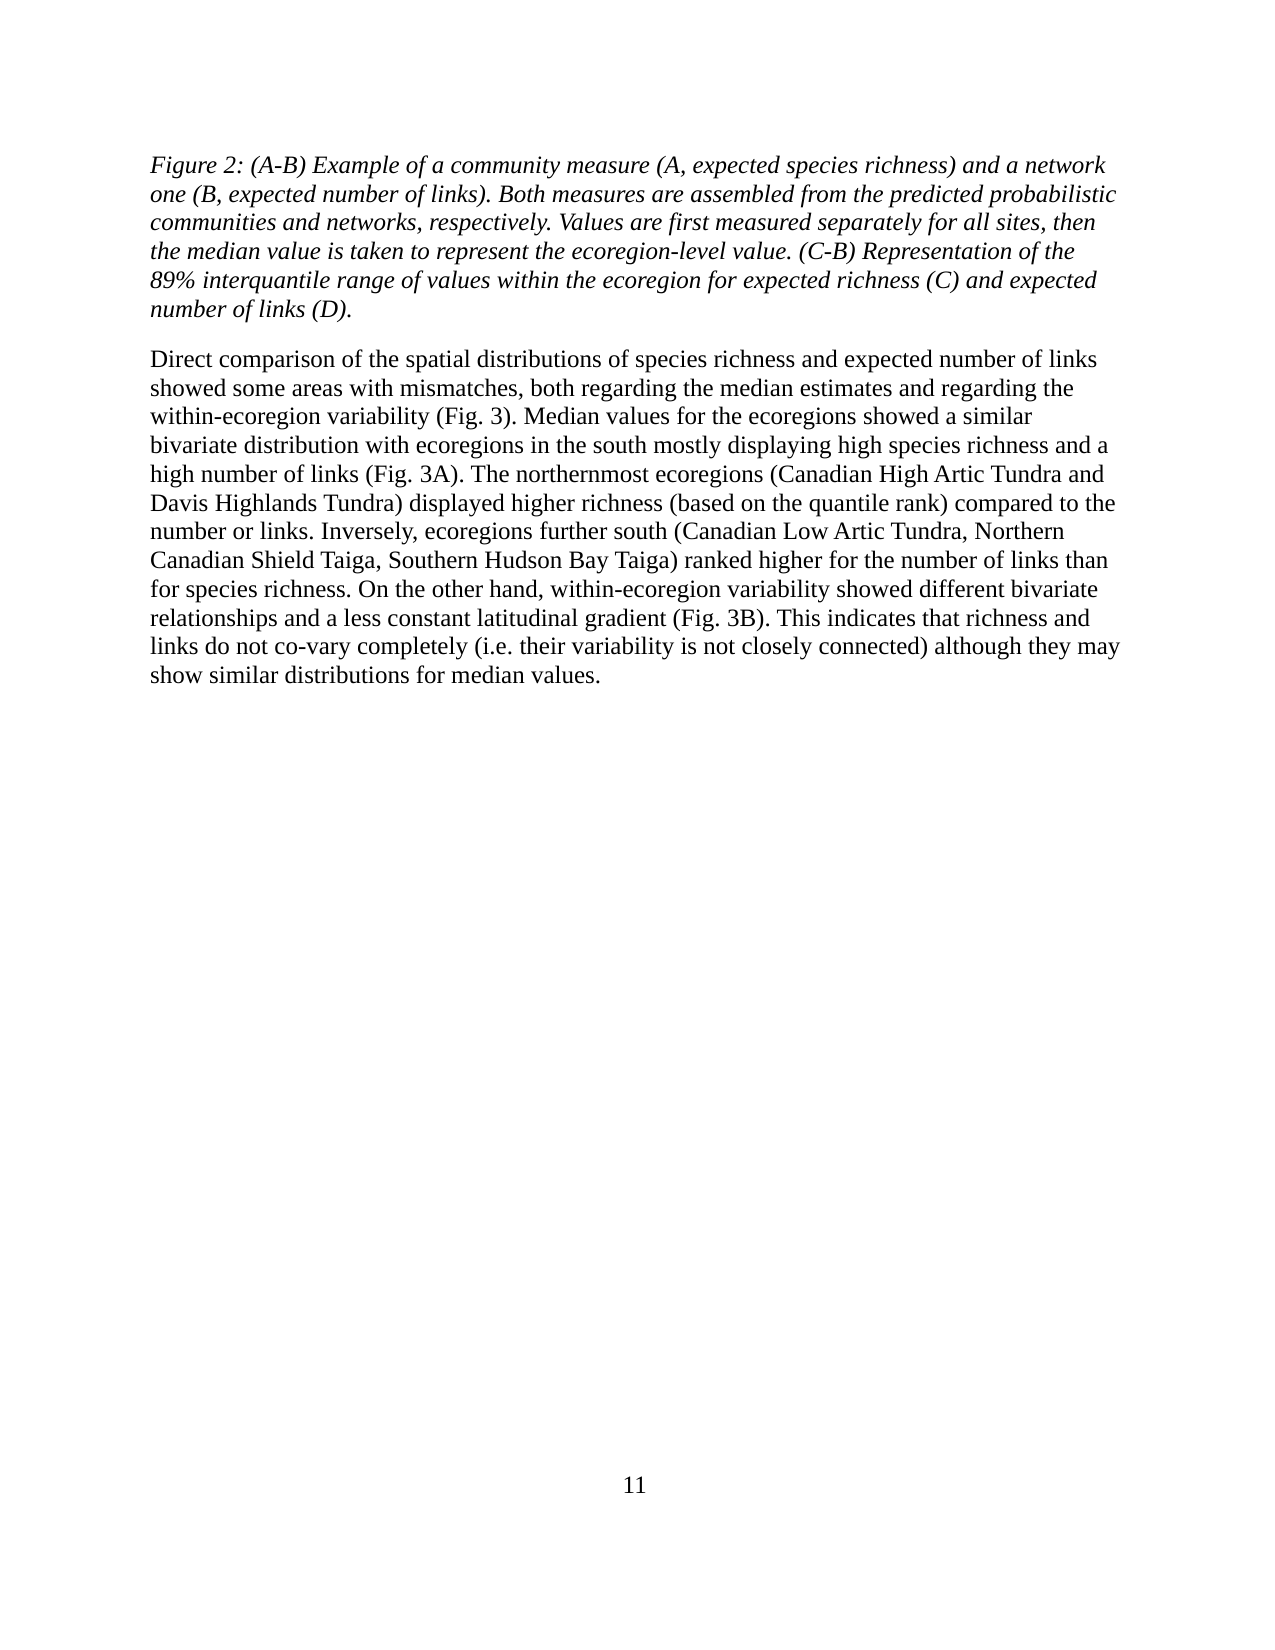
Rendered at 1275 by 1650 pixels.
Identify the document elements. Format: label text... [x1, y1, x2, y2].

text Figure 2: (A-B) Example of a community measure (A, expected species richness) and a network one (B, expected number of links). Both measures are assembled from the predicted probabilistic communities and networks, respectively. Values are first measured separately for all sites, then the median value is taken to represent the ecoregion-level value. (C-B) Representation of the 89% interquantile range of values within the ecoregion for expected richness (C) and expected number of links (D). [150, 150, 1125, 322]
text Direct comparison of the spatial distributions of species richness and expected number of links showed some areas with mismatches, both regarding the median estimates and regarding the within-ecoregion variability (Fig. 3). Median values for the ecoregions showed a similar bivariate distribution with ecoregions in the south mostly displaying high species richness and a high number of links (Fig. 3A). The northernmost ecoregions (Canadian High Artic Tundra and Davis Highlands Tundra) displayed higher richness (based on the quantile rank) compared to the number or links. Inversely, ecoregions further south (Canadian Low Artic Tundra, Northern Canadian Shield Taiga, Southern Hudson Bay Taiga) ranked higher for the number of links than for species richness. On the other hand, within-ecoregion variability showed different bivariate relationships and a less constant latitudinal gradient (Fig. 3B). This indicates that richness and links do not co-vary completely (i.e. their variability is not closely connected) although they may show similar distributions for median values. [150, 344, 1125, 689]
